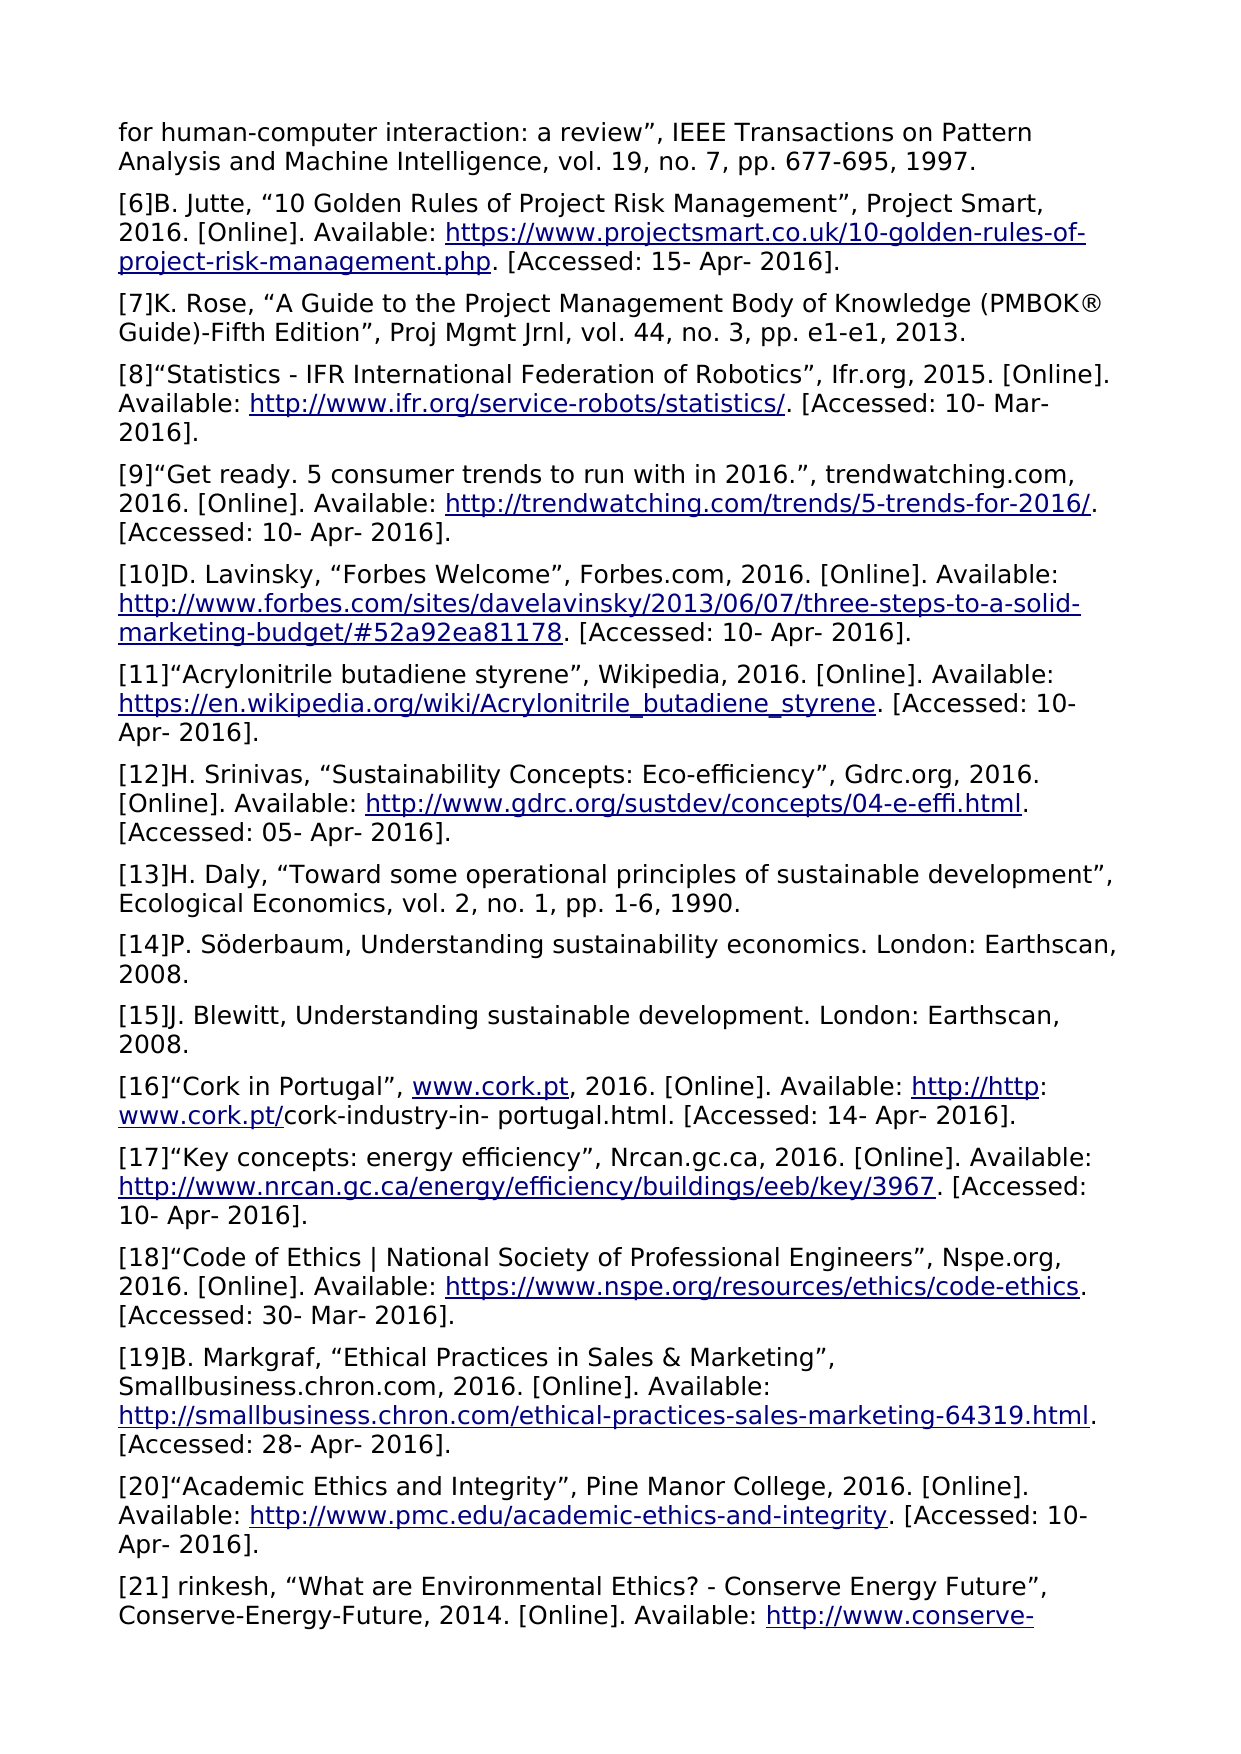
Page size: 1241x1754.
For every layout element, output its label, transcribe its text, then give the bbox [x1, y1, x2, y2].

text [11]“Acrylonitrile butadiene styrene”, Wikipedia, 2016. [Online]. Available: https://en.wikipedia.org/wiki/Acrylonitrile_butadiene_styrene. [Accessed: 10- Apr- 2016]. [118, 660, 1122, 747]
text [12]H. Srinivas, “Sustainability Concepts: Eco-efficiency”, Gdrc.org, 2016. [Online]. Available: http://www.gdrc.org/sustdev/concepts/04-e-effi.html. [Accessed: 05- Apr- 2016]. [118, 760, 1122, 847]
text [20]“Academic Ethics and Integrity”, Pine Manor College, 2016. [Online]. Available: http://www.pmc.edu/academic-ethics-and-integrity. [Accessed: 10- Apr- 2016]. [118, 1472, 1122, 1560]
text [16]“Cork in Portugal”, www.cork.pt, 2016. [Online]. Available: http://http:​www.cork.pt/​cork-industry-in- portugal.html. [Accessed: 14- Apr- 2016]. [118, 1072, 1122, 1131]
text [21] rinkesh, “What are Environmental Ethics? - Conserve Energy Future”, Conserve-Energy-Future, 2014. [Online]. Available: http://www.conserve- [118, 1572, 1122, 1631]
text for human-computer interaction: a review”, IEEE Transactions on Pattern Analysis and Machine Intelligence, vol. 19, no. 7, pp. 677-695, 1997. [118, 118, 1122, 176]
text [18]“Code of Ethics | National Society of Professional Engineers”, Nspe.org, 2016. [Online]. Available: https://www.nspe.org/resources/ethics/code-ethics. [Accessed: 30- Mar- 2016]. [118, 1243, 1122, 1331]
text [15]J. Blewitt, Understanding sustainable development. London: Earthscan, 2008. [118, 1001, 1122, 1060]
text [19]B. Markgraf, “Ethical Practices in Sales & Marketing”, Smallbusiness.chron.com, 2016. [Online]. Available: http://smallbusiness.chron.com/ethical-practices-sales-marketing-64319.html. [Accessed: 28- Apr- 2016]. [118, 1343, 1122, 1460]
text [14]P. Söderbaum, Understanding sustainability economics. London: Earthscan, 2008. [118, 931, 1122, 989]
text [13]H. Daly, “Toward some operational principles of sustainable development”, Ecological Economics, vol. 2, no. 1, pp. 1-6, 1990. [118, 860, 1122, 918]
text [17]“Key concepts: energy efficiency”, Nrcan.gc.ca, 2016. [Online]. Available: http://www.nrcan.gc.ca/energy/efficiency/buildings/eeb/key/3967. [Accessed: 10- Apr- 2016]. [118, 1143, 1122, 1231]
text [9]“Get ready. 5 consumer trends to run with in 2016.”, trendwatching.com, 2016. [Online]. Available: http://trendwatching.com/trends/5-trends-for-2016/. [Accessed: 10- Apr- 2016]. [118, 460, 1122, 547]
text [6]B. Jutte, “10 Golden Rules of Project Risk Management”, Project Smart, 2016. [Online]. Available: https://www.projectsmart.co.uk/10-golden-rules-of-project-risk-management.php. [Accessed: 15- Apr- 2016]. [118, 189, 1122, 276]
text [7]K. Rose, “A Guide to the Project Management Body of Knowledge (PMBOK® Guide)-Fifth Edition”, Proj Mgmt Jrnl, vol. 44, no. 3, pp. e1-e1, 2013. [118, 289, 1122, 347]
text [8]“Statistics - IFR International Federation of Robotics”, Ifr.org, 2015. [Online]. Available: http://www.ifr.org/service-robots/statistics/. [Accessed: 10- Mar- 2016]. [118, 360, 1122, 447]
text [10]D. Lavinsky, “Forbes Welcome”, Forbes.com, 2016. [Online]. Available: http://www.forbes.com/sites/davelavinsky/2013/06/07/three-steps-to-a-solid-marketing-budget/#52a92ea81178. [Accessed: 10- Apr- 2016]. [118, 560, 1122, 647]
